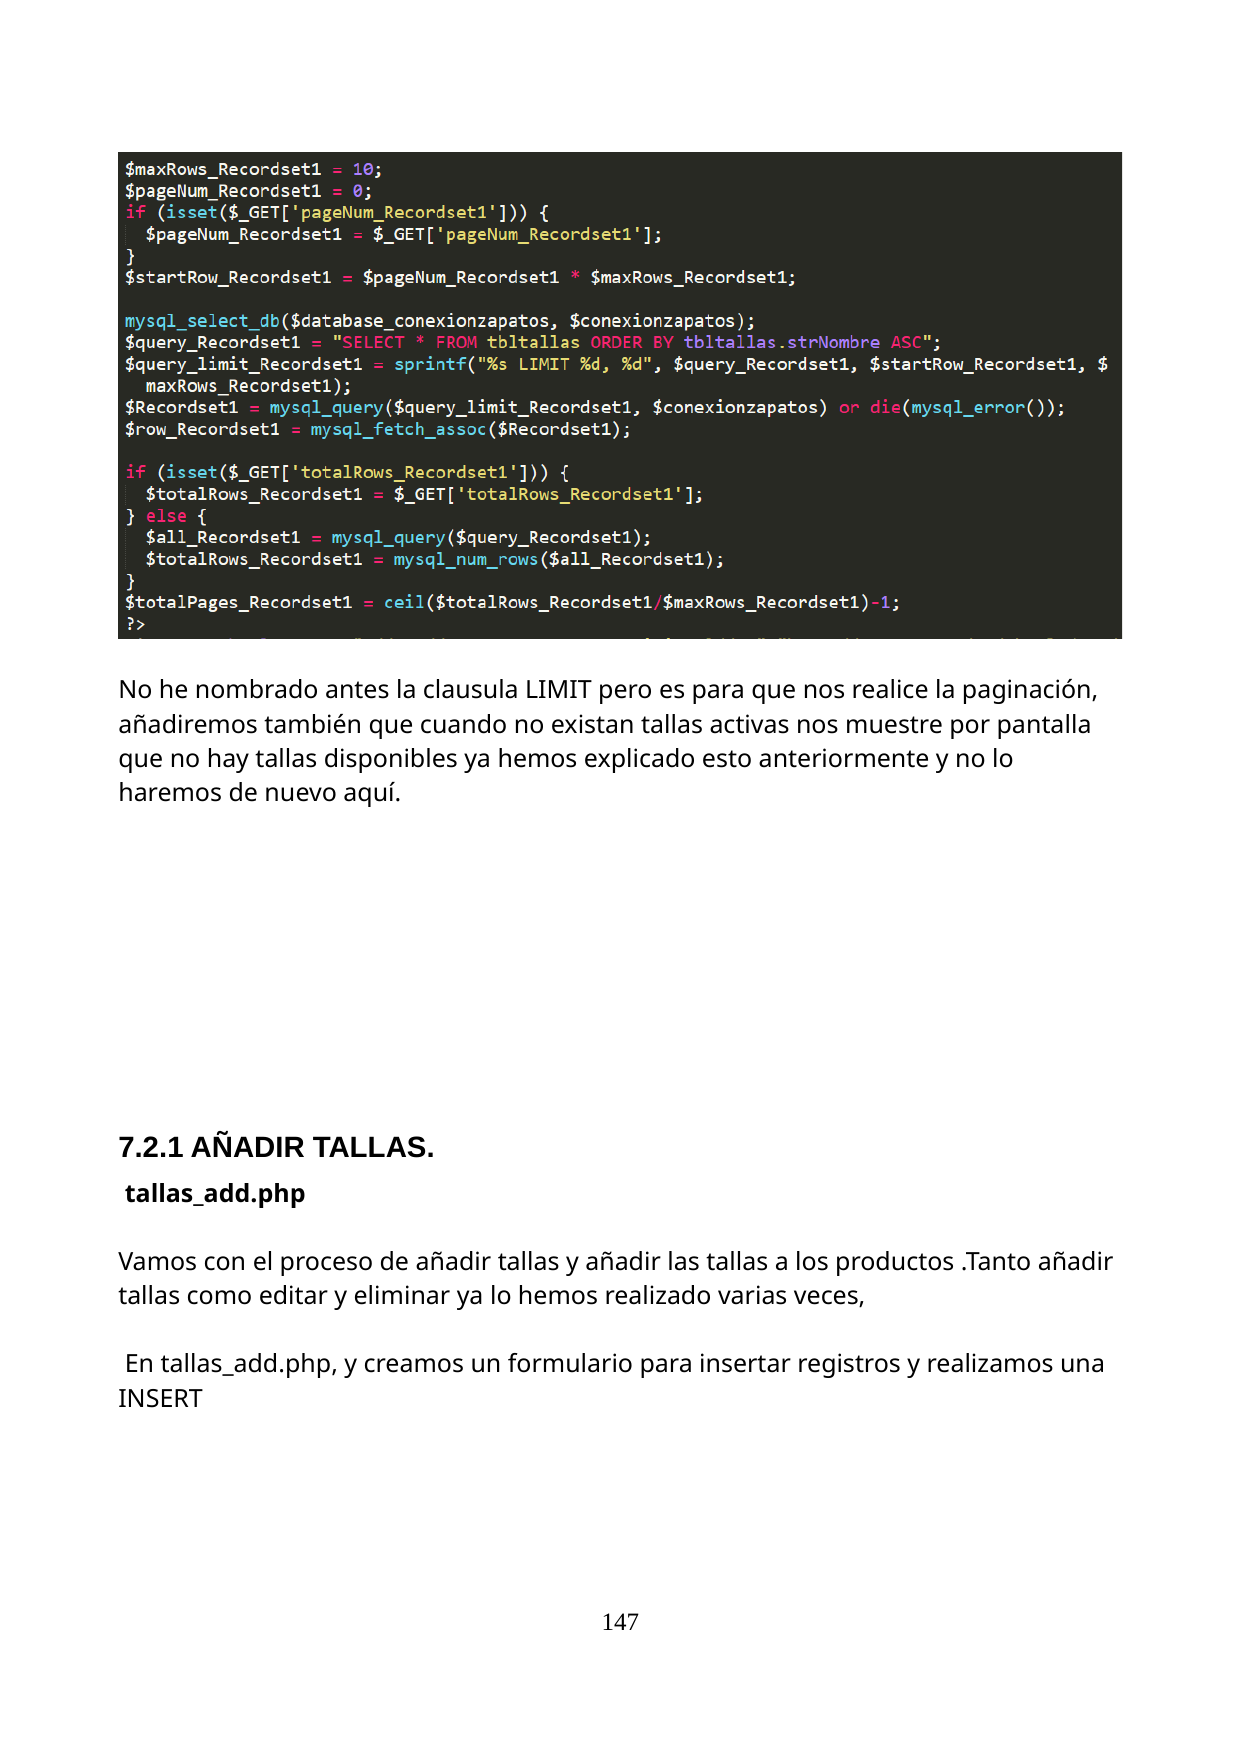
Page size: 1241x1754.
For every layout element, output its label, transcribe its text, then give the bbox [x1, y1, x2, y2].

text En tallas_add.php, y creamos un formulario para insertar registros y realizamos una INSERT [118, 1346, 1122, 1414]
text Vamos con el proceso de añadir tallas y añadir las tallas a los productos .Tanto añadir tallas como editar y eliminar ya lo hemos realizado varias veces, [118, 1244, 1122, 1312]
subtitle 7.2.1 AÑADIR TALLAS. [118, 1129, 1122, 1163]
text tallas_add.php [118, 1176, 1122, 1210]
picture [118, 152, 1123, 639]
text No he nombrado antes la clausula LIMIT pero es para que nos realice la paginación, añadiremos también que cuando no existan tallas activas nos muestre por pantalla que no hay tallas disponibles ya hemos explicado esto anteriormente y no lo haremos de nuevo aquí. [118, 672, 1122, 808]
